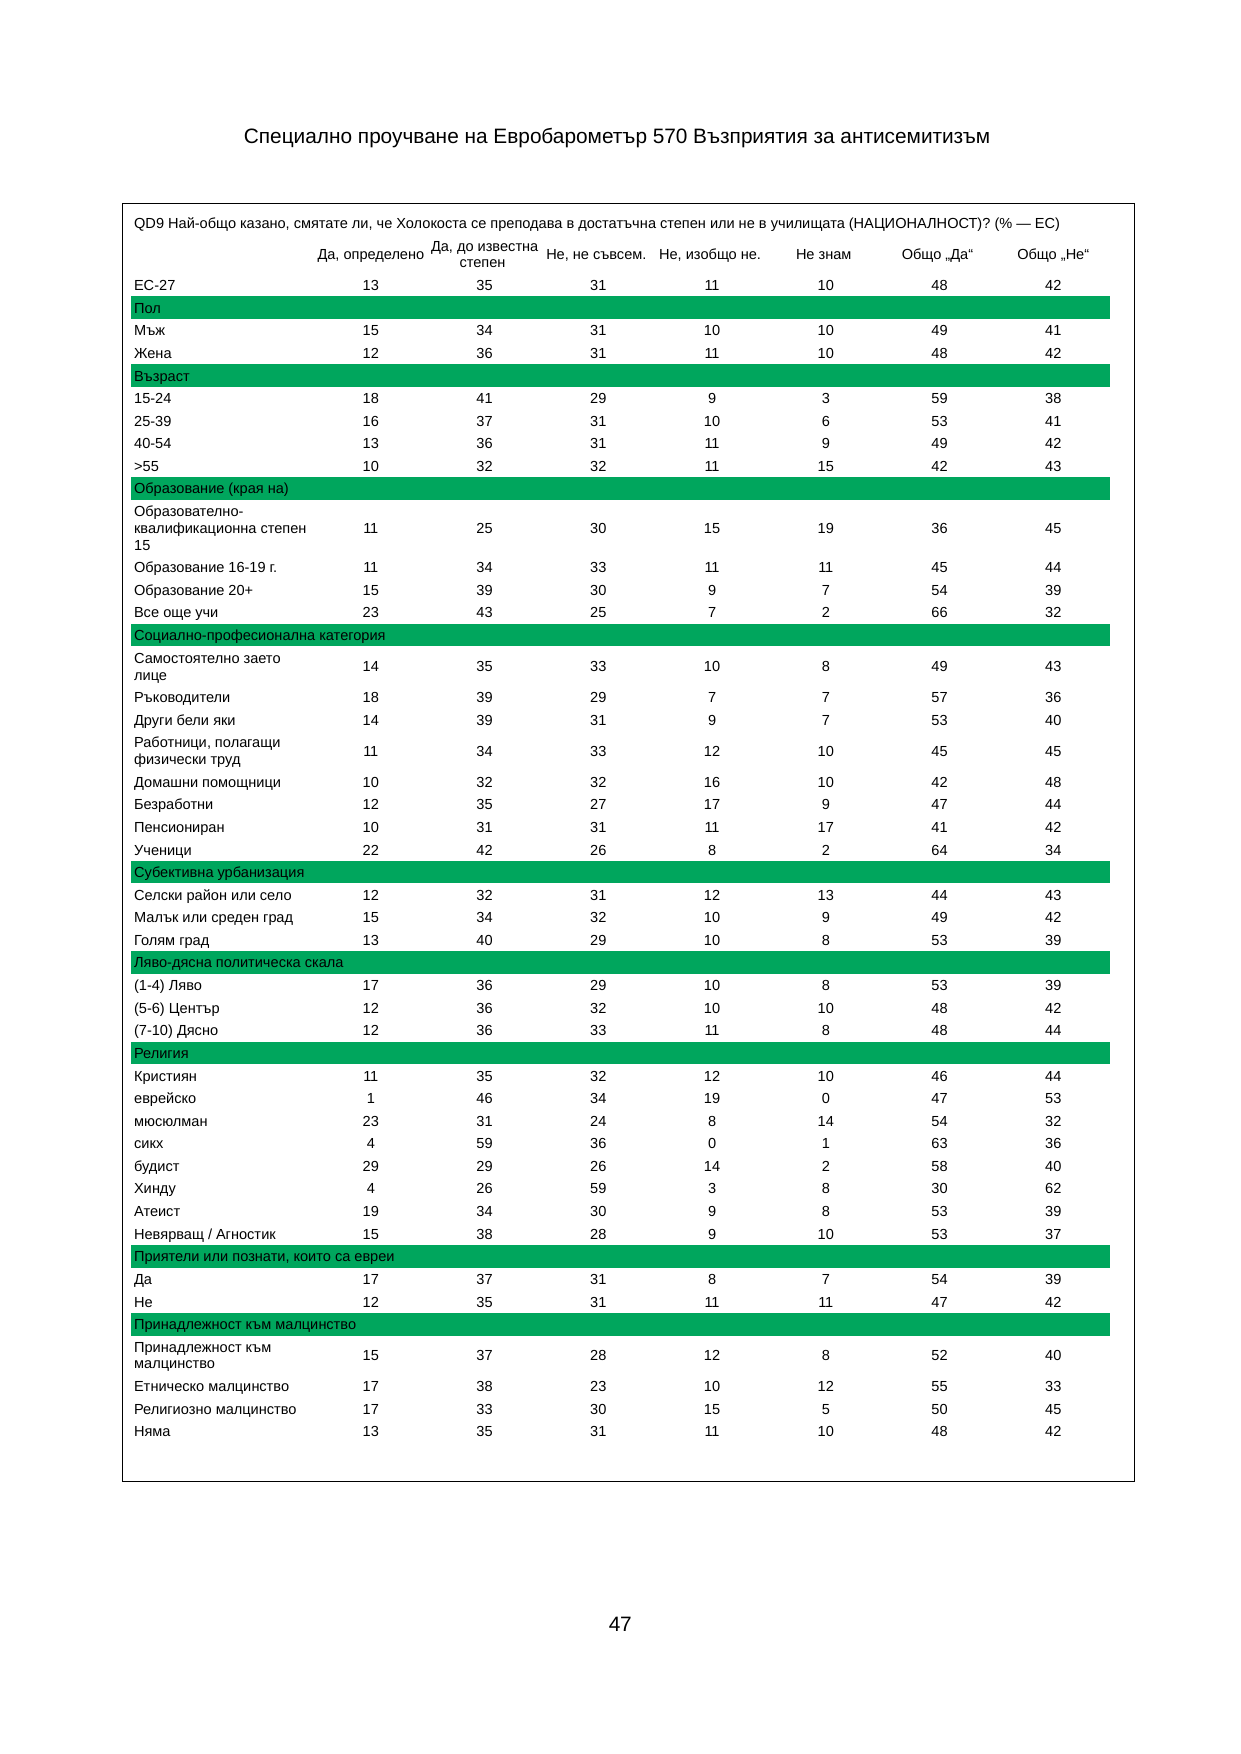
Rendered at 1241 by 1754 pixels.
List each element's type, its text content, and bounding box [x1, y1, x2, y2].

table_cell 29 [541, 387, 655, 409]
table_cell 32 [541, 770, 655, 793]
table_cell Жена [131, 342, 314, 364]
table_cell 9 [655, 579, 769, 601]
table_cell 13 [769, 884, 882, 906]
table_cell 31 [541, 342, 655, 364]
table_cell 32 [428, 455, 541, 477]
table_cell 30 [541, 1398, 655, 1420]
table_cell 36 [541, 1132, 655, 1155]
table_cell Принадлежност към малцинство [131, 1313, 1110, 1336]
table_cell 18 [314, 686, 427, 708]
table_cell 4 [314, 1132, 427, 1155]
table_cell 36 [428, 1019, 541, 1042]
table_cell 42 [996, 342, 1110, 364]
table_cell 45 [883, 731, 996, 770]
table_cell 8 [769, 929, 882, 951]
table_cell 26 [541, 838, 655, 861]
table_cell 48 [883, 1019, 996, 1042]
table_cell 47 [883, 1290, 996, 1313]
table_cell 9 [655, 387, 769, 409]
table_cell 42 [996, 906, 1110, 929]
table_cell 12 [655, 1336, 769, 1375]
table_cell 11 [314, 556, 427, 579]
table_cell Кристиян [131, 1064, 314, 1087]
table_cell 10 [655, 410, 769, 432]
table_cell 36 [428, 432, 541, 455]
table_cell 59 [541, 1177, 655, 1200]
table_cell Да, до известна степен [428, 235, 541, 274]
table_cell 15 [314, 579, 427, 601]
table_cell 5 [769, 1398, 882, 1420]
table_cell 35 [428, 793, 541, 816]
table_cell 33 [996, 1375, 1110, 1397]
table_cell 59 [428, 1132, 541, 1155]
table_cell 8 [655, 1268, 769, 1290]
table_cell Други бели яки [131, 709, 314, 731]
table_cell 1 [769, 1132, 882, 1155]
table_cell 53 [883, 974, 996, 996]
table_cell 12 [655, 731, 769, 770]
table_cell 33 [541, 1019, 655, 1042]
table_cell 13 [314, 929, 427, 951]
table_cell 6 [769, 410, 882, 432]
table_cell 8 [769, 1336, 882, 1375]
table_cell 13 [314, 1420, 427, 1443]
table_cell 12 [314, 1290, 427, 1313]
table_cell 19 [769, 500, 882, 556]
table_cell 11 [655, 816, 769, 838]
table_cell Социално-професионална категория [131, 624, 1110, 646]
table_cell 15 [314, 1223, 427, 1245]
table_cell 33 [428, 1398, 541, 1420]
table_cell 37 [428, 1336, 541, 1375]
table_cell Все още учи [131, 601, 314, 624]
table_cell 29 [541, 929, 655, 951]
table_cell 39 [996, 579, 1110, 601]
table_cell 2 [769, 1155, 882, 1177]
table_cell 23 [314, 601, 427, 624]
table_cell 42 [883, 455, 996, 477]
table_cell 52 [883, 1336, 996, 1375]
table_cell Субективна урбанизация [131, 861, 1110, 883]
table_cell 29 [541, 974, 655, 996]
table_cell Ученици [131, 838, 314, 861]
table_cell 29 [428, 1155, 541, 1177]
table_cell 2 [769, 838, 882, 861]
table_cell 7 [655, 686, 769, 708]
table_cell (1-4) Ляво [131, 974, 314, 996]
table_cell 34 [428, 1200, 541, 1222]
table_cell 25 [541, 601, 655, 624]
table_cell 62 [996, 1177, 1110, 1200]
table_cell Невярващ / Агностик [131, 1223, 314, 1245]
table_cell 10 [769, 274, 882, 296]
table_cell 32 [541, 455, 655, 477]
table_cell 59 [883, 387, 996, 409]
table_cell 43 [996, 455, 1110, 477]
table_cell 34 [541, 1087, 655, 1109]
table_cell 31 [541, 884, 655, 906]
table_cell 10 [769, 1064, 882, 1087]
table_cell 11 [655, 432, 769, 455]
table_cell 29 [314, 1155, 427, 1177]
table_cell будист [131, 1155, 314, 1177]
table_cell 54 [883, 579, 996, 601]
table_cell 11 [655, 342, 769, 364]
table_cell 34 [428, 731, 541, 770]
table_cell 0 [655, 1132, 769, 1155]
table_cell 31 [541, 1420, 655, 1443]
table_cell 10 [314, 770, 427, 793]
table_cell 3 [655, 1177, 769, 1200]
table_cell Ляво-дясна политическа скала [131, 951, 1110, 974]
table_cell 32 [541, 996, 655, 1019]
table_cell 47 [883, 793, 996, 816]
table_cell 40-54 [131, 432, 314, 455]
table_cell 15 [314, 906, 427, 929]
table_cell Голям град [131, 929, 314, 951]
table_cell 39 [996, 974, 1110, 996]
table_cell 9 [655, 1200, 769, 1222]
table_cell 3 [769, 387, 882, 409]
table_cell 8 [655, 838, 769, 861]
table_cell 46 [883, 1064, 996, 1087]
table_cell 48 [883, 342, 996, 364]
table_cell 11 [655, 556, 769, 579]
table_cell 10 [769, 1223, 882, 1245]
table_cell Самостоятелно заето лице [131, 646, 314, 686]
table_cell 41 [996, 410, 1110, 432]
table_cell 36 [428, 974, 541, 996]
table_cell Мъж [131, 319, 314, 342]
table_cell 53 [883, 709, 996, 731]
table_cell 15-24 [131, 387, 314, 409]
table_cell 14 [314, 646, 427, 686]
table_cell Образователно-квалификационна степен 15 [131, 500, 314, 556]
table_cell 10 [655, 929, 769, 951]
table_cell 14 [655, 1155, 769, 1177]
table_cell 39 [428, 579, 541, 601]
table_cell 17 [314, 1398, 427, 1420]
table_cell 10 [769, 319, 882, 342]
table_cell 39 [996, 1268, 1110, 1290]
table_cell 18 [314, 387, 427, 409]
table_cell 39 [996, 1200, 1110, 1222]
table_cell 24 [541, 1110, 655, 1132]
table_cell 14 [314, 709, 427, 731]
table_cell Пенсиониран [131, 816, 314, 838]
table_cell 12 [769, 1375, 882, 1397]
table_cell 45 [996, 731, 1110, 770]
table_cell 49 [883, 319, 996, 342]
table_cell 32 [428, 770, 541, 793]
table_cell 38 [428, 1375, 541, 1397]
table_cell 40 [428, 929, 541, 951]
table_cell 36 [428, 342, 541, 364]
table_cell 17 [314, 1375, 427, 1397]
table_cell 44 [996, 1064, 1110, 1087]
table_cell Образование 20+ [131, 579, 314, 601]
table_cell 10 [769, 731, 882, 770]
table_cell 55 [883, 1375, 996, 1397]
table_cell 39 [996, 929, 1110, 951]
table_cell 12 [314, 793, 427, 816]
table_cell 48 [996, 770, 1110, 793]
table_cell Религиозно малцинство [131, 1398, 314, 1420]
table_cell 31 [541, 410, 655, 432]
table_header QD9 Най-общо казано, смятате ли, че Холокоста се преподава в достатъчна степен или не в училищата (НАЦИОНАЛНОСТ)? (% — ЕС) [131, 212, 1110, 234]
table_cell 34 [428, 319, 541, 342]
table_cell Пол [131, 296, 1110, 319]
table_cell 11 [655, 274, 769, 296]
table_cell 28 [541, 1336, 655, 1375]
table_cell 45 [996, 500, 1110, 556]
table_cell 34 [996, 838, 1110, 861]
table_cell 11 [655, 455, 769, 477]
table_cell 43 [996, 646, 1110, 686]
table_cell 7 [769, 1268, 882, 1290]
table_cell 40 [996, 1155, 1110, 1177]
table_cell 12 [655, 1064, 769, 1087]
table_cell 41 [428, 387, 541, 409]
table_cell 31 [541, 274, 655, 296]
table_cell 8 [655, 1110, 769, 1132]
table_cell Образование (края на) [131, 477, 1110, 500]
table_cell 40 [996, 1336, 1110, 1375]
table_cell 10 [655, 1375, 769, 1397]
table_cell 16 [655, 770, 769, 793]
table_cell 17 [769, 816, 882, 838]
table_cell 32 [996, 1110, 1110, 1132]
table_cell 31 [541, 1268, 655, 1290]
table_cell [131, 235, 314, 274]
table_cell Общо „Да“ [883, 235, 996, 274]
table_cell 10 [769, 770, 882, 793]
table_cell 12 [655, 884, 769, 906]
table_cell Възраст [131, 364, 1110, 387]
table_cell 42 [428, 838, 541, 861]
table_cell Работници, полагащи физически труд [131, 731, 314, 770]
table_cell 11 [769, 1290, 882, 1313]
table_cell Не [131, 1290, 314, 1313]
table_cell Не, изобщо не. [655, 235, 769, 274]
table_cell 38 [428, 1223, 541, 1245]
table_cell 37 [428, 410, 541, 432]
table_cell 41 [996, 319, 1110, 342]
table_cell 11 [314, 1064, 427, 1087]
table_cell 33 [541, 646, 655, 686]
table_cell 12 [314, 342, 427, 364]
table_cell 30 [541, 579, 655, 601]
table_cell 30 [541, 500, 655, 556]
table_cell 50 [883, 1398, 996, 1420]
table_cell 19 [314, 1200, 427, 1222]
table_cell 13 [314, 432, 427, 455]
table_cell 9 [655, 709, 769, 731]
table_cell 35 [428, 1290, 541, 1313]
table_cell 17 [314, 1268, 427, 1290]
table_cell 15 [314, 319, 427, 342]
table_cell 32 [541, 906, 655, 929]
table_cell 37 [428, 1268, 541, 1290]
table_cell Домашни помощници [131, 770, 314, 793]
table_cell 53 [996, 1087, 1110, 1109]
table_cell 40 [996, 709, 1110, 731]
table_cell 42 [996, 996, 1110, 1019]
table_cell 35 [428, 646, 541, 686]
table_cell 35 [428, 1064, 541, 1087]
table_cell Да, определено [314, 235, 427, 274]
table_cell 44 [996, 793, 1110, 816]
table_cell 4 [314, 1177, 427, 1200]
table_cell 32 [541, 1064, 655, 1087]
table_cell 14 [769, 1110, 882, 1132]
table_cell 34 [428, 556, 541, 579]
table_cell Образование 16-19 г. [131, 556, 314, 579]
table_cell 30 [541, 1200, 655, 1222]
table_cell 36 [996, 686, 1110, 708]
table_cell 41 [883, 816, 996, 838]
table_cell 8 [769, 1200, 882, 1222]
table_cell Няма [131, 1420, 314, 1443]
table_cell 15 [769, 455, 882, 477]
table_cell 7 [769, 686, 882, 708]
table_cell 2 [769, 601, 882, 624]
table_cell Хинду [131, 1177, 314, 1200]
table_cell 9 [655, 1223, 769, 1245]
table_cell 48 [883, 996, 996, 1019]
table_cell 32 [996, 601, 1110, 624]
table_cell Етническо малцинство [131, 1375, 314, 1397]
table_cell 26 [428, 1177, 541, 1200]
table_cell 27 [541, 793, 655, 816]
table_cell 10 [314, 455, 427, 477]
table_cell ЕС-27 [131, 274, 314, 296]
table_cell 0 [769, 1087, 882, 1109]
table_cell Принадлежност към малцинство [131, 1336, 314, 1375]
table_cell 42 [883, 770, 996, 793]
table_cell 8 [769, 646, 882, 686]
table_cell 25 [428, 500, 541, 556]
table_cell 42 [996, 274, 1110, 296]
table_cell 10 [655, 646, 769, 686]
table_cell 43 [428, 601, 541, 624]
table_cell 31 [541, 816, 655, 838]
table_cell 8 [769, 1019, 882, 1042]
table_cell 10 [769, 1420, 882, 1443]
table_cell 10 [655, 906, 769, 929]
table_cell 22 [314, 838, 427, 861]
table_cell 45 [996, 1398, 1110, 1420]
table_cell 49 [883, 432, 996, 455]
table_cell Общо „Не“ [996, 235, 1110, 274]
table_cell Ръководители [131, 686, 314, 708]
table_cell 39 [428, 709, 541, 731]
table_cell >55 [131, 455, 314, 477]
table_cell Атеист [131, 1200, 314, 1222]
table_cell 10 [655, 319, 769, 342]
table_cell 64 [883, 838, 996, 861]
table_cell 12 [314, 996, 427, 1019]
table_cell 42 [996, 816, 1110, 838]
table_cell 39 [428, 686, 541, 708]
table_cell 38 [996, 387, 1110, 409]
table_cell 48 [883, 274, 996, 296]
table_cell 34 [428, 906, 541, 929]
table_cell 12 [314, 1019, 427, 1042]
table_cell 33 [541, 731, 655, 770]
table_cell 57 [883, 686, 996, 708]
table_cell 53 [883, 410, 996, 432]
table_cell еврейско [131, 1087, 314, 1109]
table_cell 1 [314, 1087, 427, 1109]
table_cell Безработни [131, 793, 314, 816]
table_cell 30 [883, 1177, 996, 1200]
table_cell Селски район или село [131, 884, 314, 906]
table_cell 9 [769, 432, 882, 455]
table_cell 44 [883, 884, 996, 906]
table_cell 49 [883, 646, 996, 686]
table_cell 44 [996, 1019, 1110, 1042]
table_cell 42 [996, 1420, 1110, 1443]
table_cell 11 [314, 731, 427, 770]
table_cell 54 [883, 1110, 996, 1132]
table_cell Приятели или познати, които са евреи [131, 1245, 1110, 1268]
table_cell 31 [428, 816, 541, 838]
table_cell 10 [655, 996, 769, 1019]
table_cell Не знам [769, 235, 882, 274]
table_cell 58 [883, 1155, 996, 1177]
table_cell 63 [883, 1132, 996, 1155]
table_cell 7 [769, 709, 882, 731]
table_cell 46 [428, 1087, 541, 1109]
table_cell 45 [883, 556, 996, 579]
table_cell 12 [314, 884, 427, 906]
table_cell 43 [996, 884, 1110, 906]
table_cell 15 [314, 1336, 427, 1375]
table_cell 29 [541, 686, 655, 708]
table_cell 36 [883, 500, 996, 556]
table_cell 42 [996, 1290, 1110, 1313]
table_cell 25-39 [131, 410, 314, 432]
table_cell 10 [769, 996, 882, 1019]
table_cell 8 [769, 1177, 882, 1200]
table_cell 19 [655, 1087, 769, 1109]
table_cell 28 [541, 1223, 655, 1245]
table_cell 53 [883, 1223, 996, 1245]
table_cell 17 [314, 974, 427, 996]
table_cell 47 [883, 1087, 996, 1109]
table_cell 35 [428, 1420, 541, 1443]
table_cell Не, не съвсем. [541, 235, 655, 274]
table_cell 31 [428, 1110, 541, 1132]
table_cell (7-10) Дясно [131, 1019, 314, 1042]
table_cell 16 [314, 410, 427, 432]
table_cell 10 [769, 342, 882, 364]
table_cell 11 [314, 500, 427, 556]
table_cell 15 [655, 1398, 769, 1420]
table_cell 23 [314, 1110, 427, 1132]
table_cell 7 [769, 579, 882, 601]
table_cell 37 [996, 1223, 1110, 1245]
table_cell 36 [428, 996, 541, 1019]
table_cell 9 [769, 906, 882, 929]
table_cell 11 [769, 556, 882, 579]
table_cell 8 [769, 974, 882, 996]
table_cell 53 [883, 1200, 996, 1222]
table_cell Малък или среден град [131, 906, 314, 929]
table_cell 31 [541, 709, 655, 731]
table_cell 11 [655, 1420, 769, 1443]
table_cell 35 [428, 274, 541, 296]
table_cell 26 [541, 1155, 655, 1177]
table_cell 31 [541, 432, 655, 455]
table_cell 23 [541, 1375, 655, 1397]
table_cell 53 [883, 929, 996, 951]
table_cell 7 [655, 601, 769, 624]
table_cell 49 [883, 906, 996, 929]
table_cell 54 [883, 1268, 996, 1290]
table_cell 42 [996, 432, 1110, 455]
table_cell Религия [131, 1042, 1110, 1064]
table_cell 11 [655, 1019, 769, 1042]
table_cell 36 [996, 1132, 1110, 1155]
table_cell 66 [883, 601, 996, 624]
table_cell 17 [655, 793, 769, 816]
table_cell 31 [541, 319, 655, 342]
table_cell 32 [428, 884, 541, 906]
table_cell (5-6) Център [131, 996, 314, 1019]
table_cell Да [131, 1268, 314, 1290]
table_cell 48 [883, 1420, 996, 1443]
table_cell 10 [314, 816, 427, 838]
table_cell 13 [314, 274, 427, 296]
table_cell 15 [655, 500, 769, 556]
table_cell мюсюлман [131, 1110, 314, 1132]
table_cell 44 [996, 556, 1110, 579]
table_cell 31 [541, 1290, 655, 1313]
table_cell 11 [655, 1290, 769, 1313]
table_cell 10 [655, 974, 769, 996]
table_cell 33 [541, 556, 655, 579]
table_cell 9 [769, 793, 882, 816]
table_cell сикх [131, 1132, 314, 1155]
